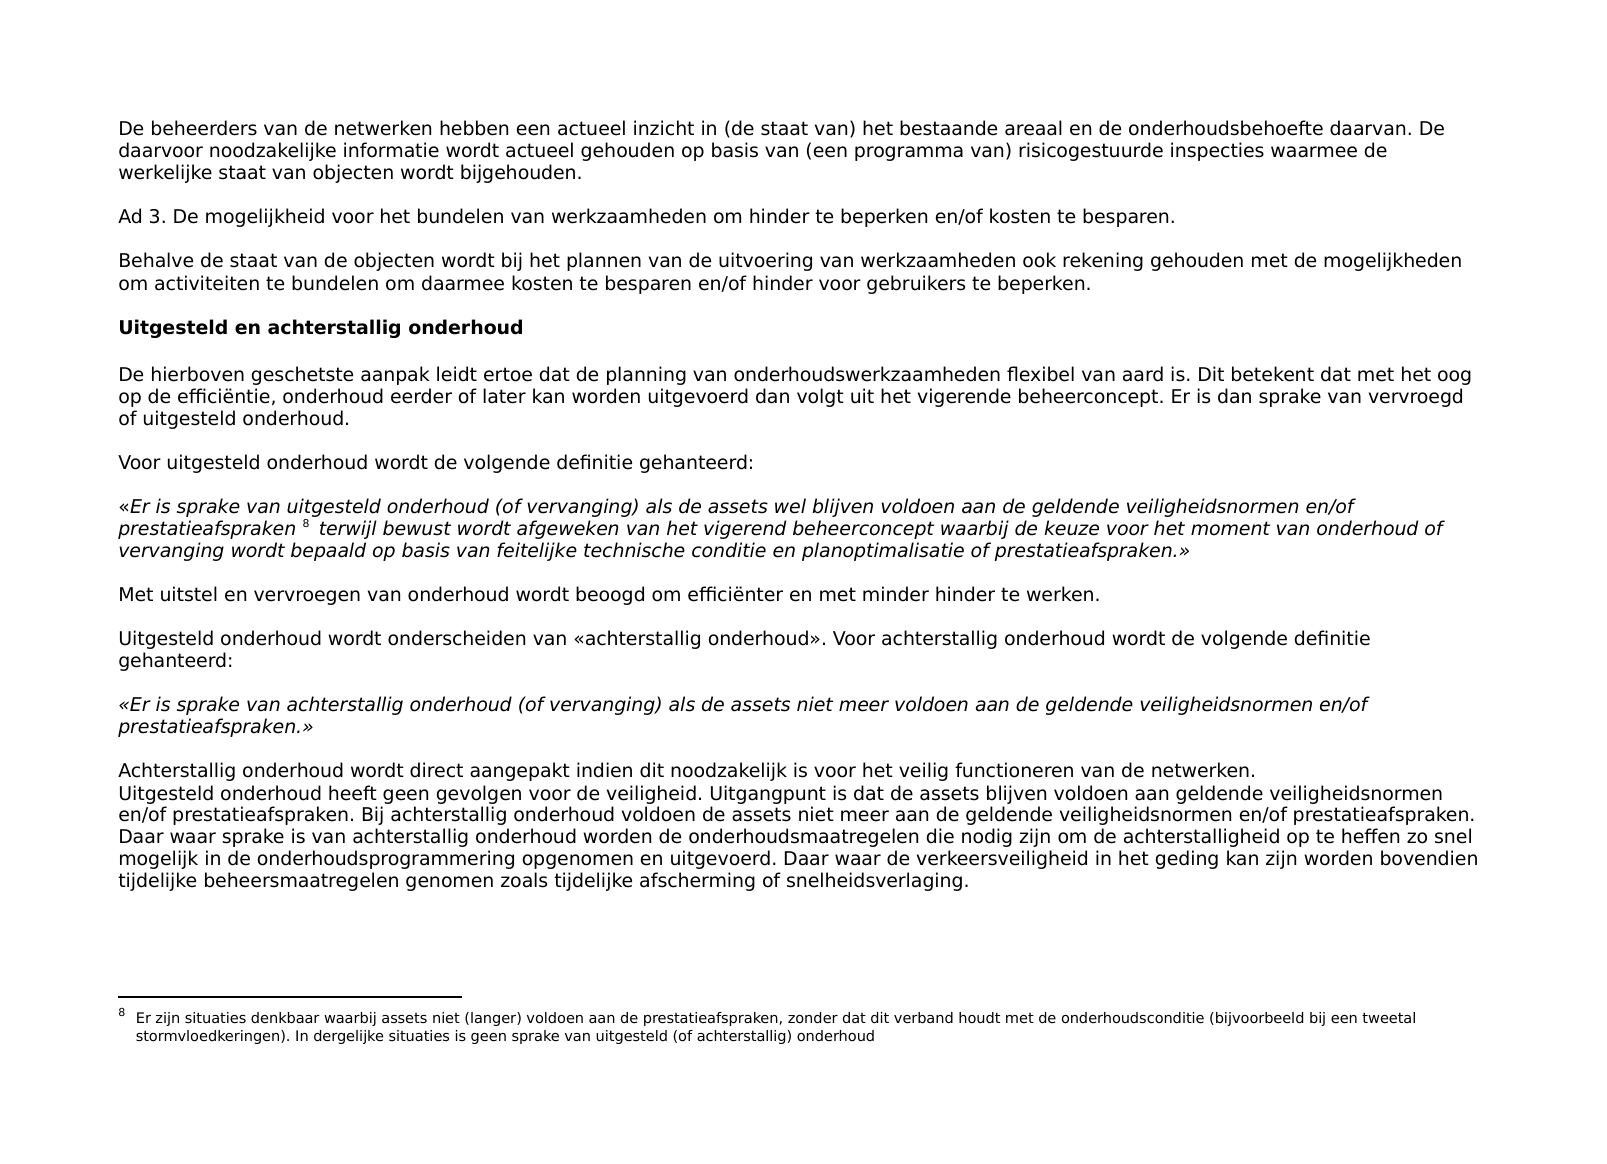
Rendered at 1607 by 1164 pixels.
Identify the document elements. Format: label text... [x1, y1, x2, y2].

text «Er is sprake van uitgesteld onderhoud (of vervanging) als de assets wel blijven voldoen aan de geldende veiligheidsnormen en/of prestatieafspraken terwijl bewust wordt afgeweken van het vigerend beheerconcept waarbij de keuze voor het moment van onderhoud of vervanging wordt bepaald op basis van feitelijke technische conditie en planoptimalisatie of prestatieafspraken.» [118, 496, 1488, 562]
text Uitgesteld onderhoud heeft geen gevolgen voor de veiligheid. Uitgangpunt is dat de assets blijven voldoen aan geldende veiligheidsnormen en/of prestatieafspraken. Bij achterstallig onderhoud voldoen de assets niet meer aan de geldende veiligheidsnormen en/of prestatieafspraken. Daar waar sprake is van achterstallig onderhoud worden de onderhoudsmaatregelen die nodig zijn om de achterstalligheid op te heffen zo snel mogelijk in de onderhoudsprogrammering opgenomen en uitgevoerd. Daar waar de verkeersveiligheid in het geding kan zijn worden bovendien tijdelijke beheersmaatregelen genomen zoals tijdelijke afscherming of snelheidsverlaging. [118, 782, 1488, 892]
text Met uitstel en vervroegen van onderhoud wordt beoogd om efficiënter en met minder hinder te werken. [118, 584, 1488, 606]
subtitle Uitgesteld en achterstallig onderhoud [118, 317, 1488, 338]
text Achterstallig onderhoud wordt direct aangepakt indien dit noodzakelijk is voor het veilig functioneren van de netwerken. [118, 760, 1488, 782]
text De beheerders van de netwerken hebben een actueel inzicht in (de staat van) het bestaande areaal en de onderhoudsbehoefte daarvan. De daarvoor noodzakelijke informatie wordt actueel gehouden op basis van (een programma van) risicogestuurde inspecties waarmee de werkelijke staat van objecten wordt bijgehouden. [118, 118, 1488, 184]
text Voor uitgesteld onderhoud wordt de volgende definitie gehanteerd: [118, 452, 1488, 474]
text Uitgesteld onderhoud wordt onderscheiden van «achterstallig onderhoud». Voor achterstallig onderhoud wordt de volgende definitie gehanteerd: [118, 628, 1488, 672]
text Behalve de staat van de objecten wordt bij het plannen van de uitvoering van werkzaamheden ook rekening gehouden met de mogelijkheden om activiteiten te bundelen om daarmee kosten te besparen en/of hinder voor gebruikers te beperken. [118, 250, 1488, 294]
text Er zijn situaties denkbaar waarbij assets niet (langer) voldoen aan de prestatieafspraken, zonder dat dit verband houdt met de onderhoudsconditie (bijvoorbeeld bij een tweetal stormvloedkeringen). In dergelijke situaties is geen sprake van uitgesteld (of achterstallig) onderhoud [118, 1006, 1488, 1045]
text De hierboven geschetste aanpak leidt ertoe dat de planning van onderhoudswerkzaamheden flexibel van aard is. Dit betekent dat met het oog op de efficiëntie, onderhoud eerder of later kan worden uitgevoerd dan volgt uit het vigerende beheerconcept. Er is dan sprake van vervroegd of uitgesteld onderhoud. [118, 363, 1488, 429]
text Ad 3. De mogelijkheid voor het bundelen van werkzaamheden om hinder te beperken en/of kosten te besparen. [118, 206, 1488, 228]
subtitle «Er is sprake van achterstallig onderhoud (of vervanging) als de assets niet meer voldoen aan de geldende veiligheidsnormen en/of prestatieafspraken.» [118, 694, 1488, 738]
